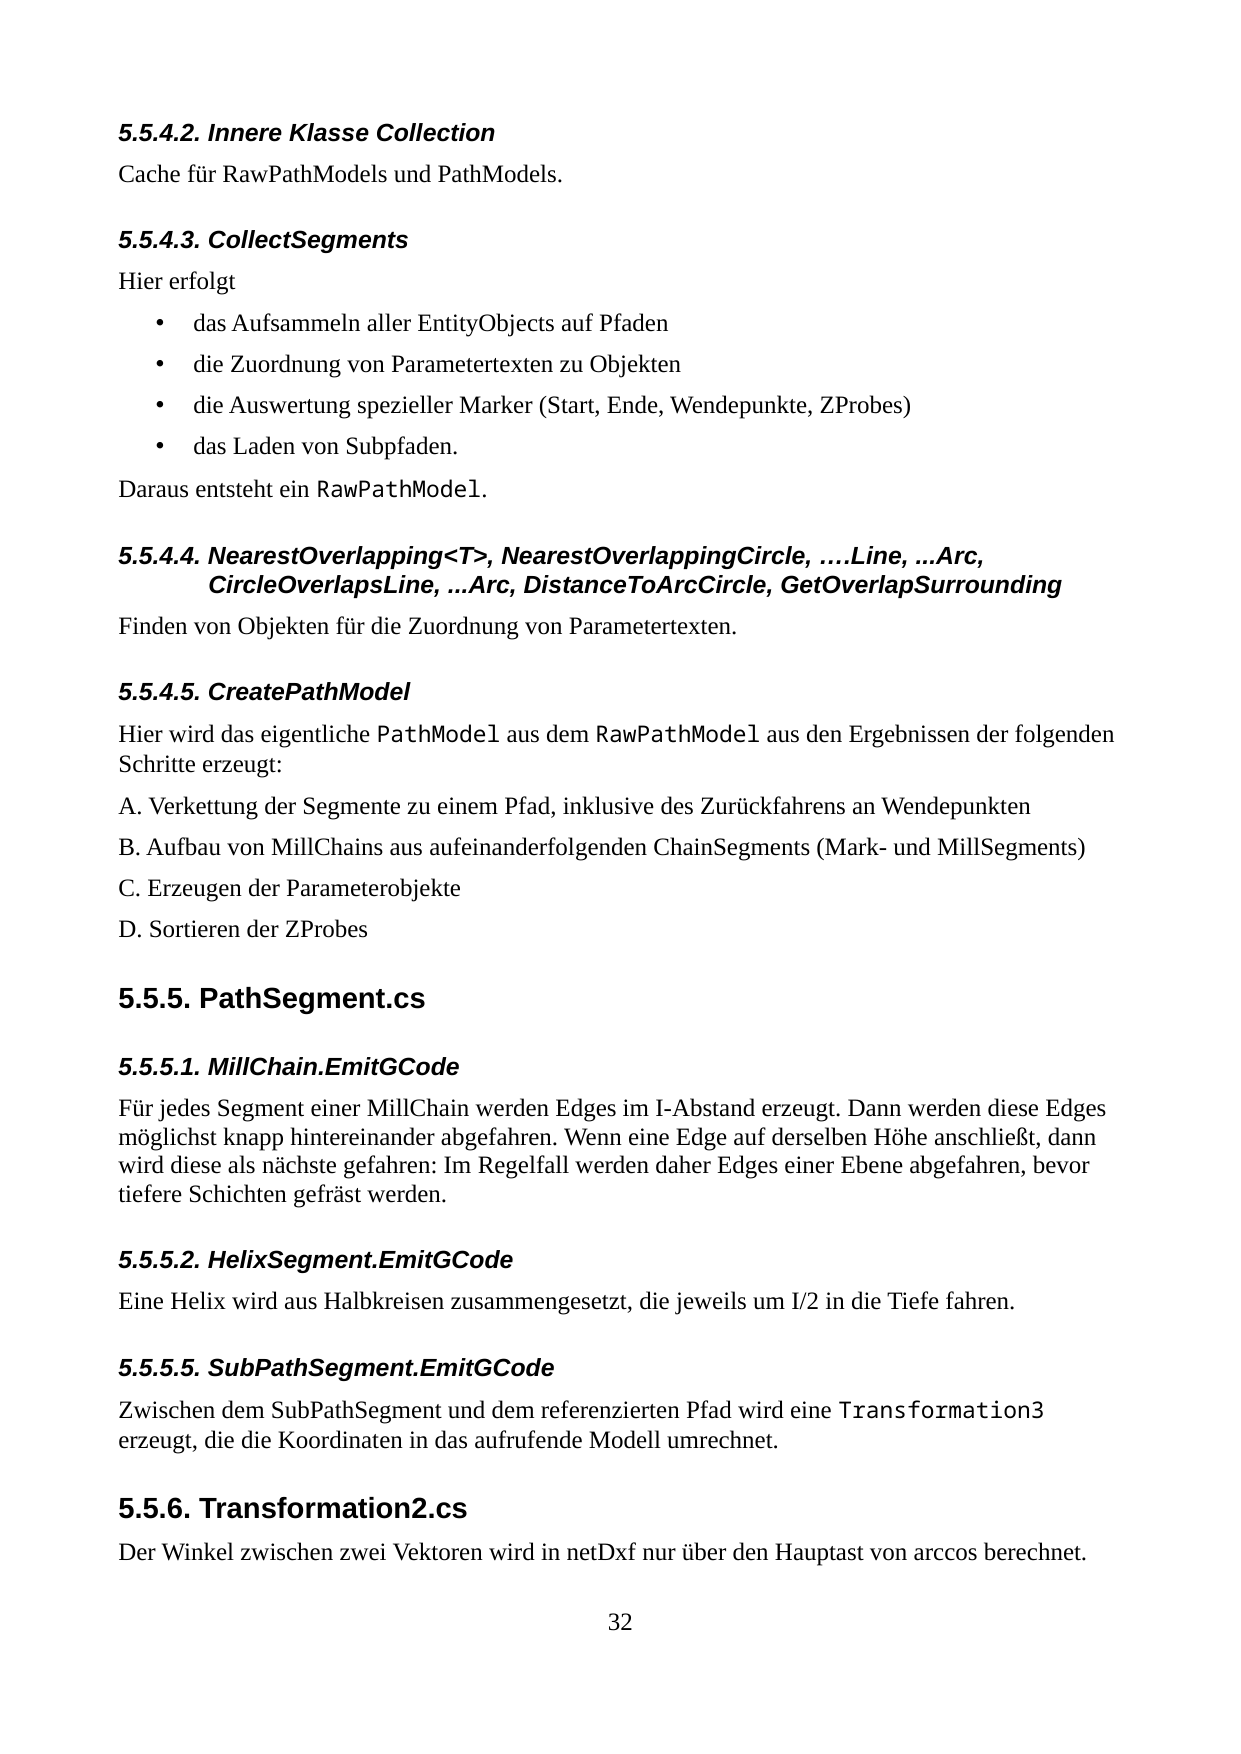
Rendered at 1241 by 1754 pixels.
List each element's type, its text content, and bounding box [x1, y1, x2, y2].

text C. Erzeugen der Parameterobjekte [118, 873, 1122, 902]
list das Laden von Subpfaden. [156, 431, 1122, 460]
text Für jedes Segment einer MillChain werden Edges im I-Abstand erzeugt. Dann werden diese Edges möglichst knapp hintereinander abgefahren. Wenn eine Edge auf derselben Höhe anschließt, dann wird diese als nächste gefahren: Im Regelfall werden daher Edges einer Ebene abgefahren, bevor tiefere Schichten gefräst werden. [118, 1093, 1122, 1208]
text B. Aufbau von MillChains aus aufeinanderfolgenden ChainSegments (Mark- und MillSegments) [118, 832, 1122, 861]
text A. Verkettung der Segmente zu einem Pfad, inklusive des Zurückfahrens an Wendepunkten [118, 791, 1122, 819]
list die Auswertung spezieller Marker (Start, Ende, Wendepunkte, ZProbes) [156, 390, 1122, 419]
text Zwischen dem SubPathSegment und dem referenzierten Pfad wird eine Transformation3 erzeugt, die die Koordinaten in das aufrufende Modell umrechnet. [118, 1394, 1122, 1454]
text Cache für RawPathModels und PathModels. [118, 159, 1122, 188]
text Daraus entsteht ein RawPathModel. [118, 473, 1122, 504]
subtitle 5.5.4.4. NearestOverlapping<T>, NearestOverlappingCircle, ….Line, ...Arc, CircleOverlapsLine, ...Arc, DistanceToArcCircle, GetOverlapSurrounding [118, 541, 1122, 598]
text D. Sortieren der ZProbes [118, 914, 1122, 943]
text Eine Helix wird aus Halbkreisen zusammengesetzt, die jeweils um I/2 in die Tiefe fahren. [118, 1286, 1122, 1315]
subtitle 5.5.5.1. MillChain.EmitGCode [118, 1052, 1122, 1080]
text Hier wird das eigentliche PathModel aus dem RawPathModel aus den Ergebnissen der folgenden Schritte erzeugt: [118, 718, 1122, 778]
text Der Winkel zwischen zwei Vektoren wird in netDxf nur über den Hauptast von arccos berechnet. [118, 1537, 1122, 1566]
subtitle 5.5.4.5. CreatePathModel [118, 677, 1122, 706]
subtitle 5.5.5.2. HelixSegment.EmitGCode [118, 1245, 1122, 1274]
list das Aufsammeln aller EntityObjects auf Pfaden [156, 308, 1122, 336]
subtitle 5.5.5.5. SubPathSegment.EmitGCode [118, 1353, 1122, 1381]
subtitle 5.5.4.3. CollectSegments [118, 225, 1122, 254]
subtitle 5.5.6. Transformation2.cs [118, 1491, 1122, 1525]
text Hier erfolgt [118, 266, 1122, 295]
list die Zuordnung von Parametertexten zu Objekten [156, 349, 1122, 378]
subtitle 5.5.4.2. Innere Klasse Collection [118, 118, 1122, 147]
subtitle 5.5.5. PathSegment.cs [118, 981, 1122, 1014]
text Finden von Objekten für die Zuordnung von Parametertexten. [118, 611, 1122, 640]
